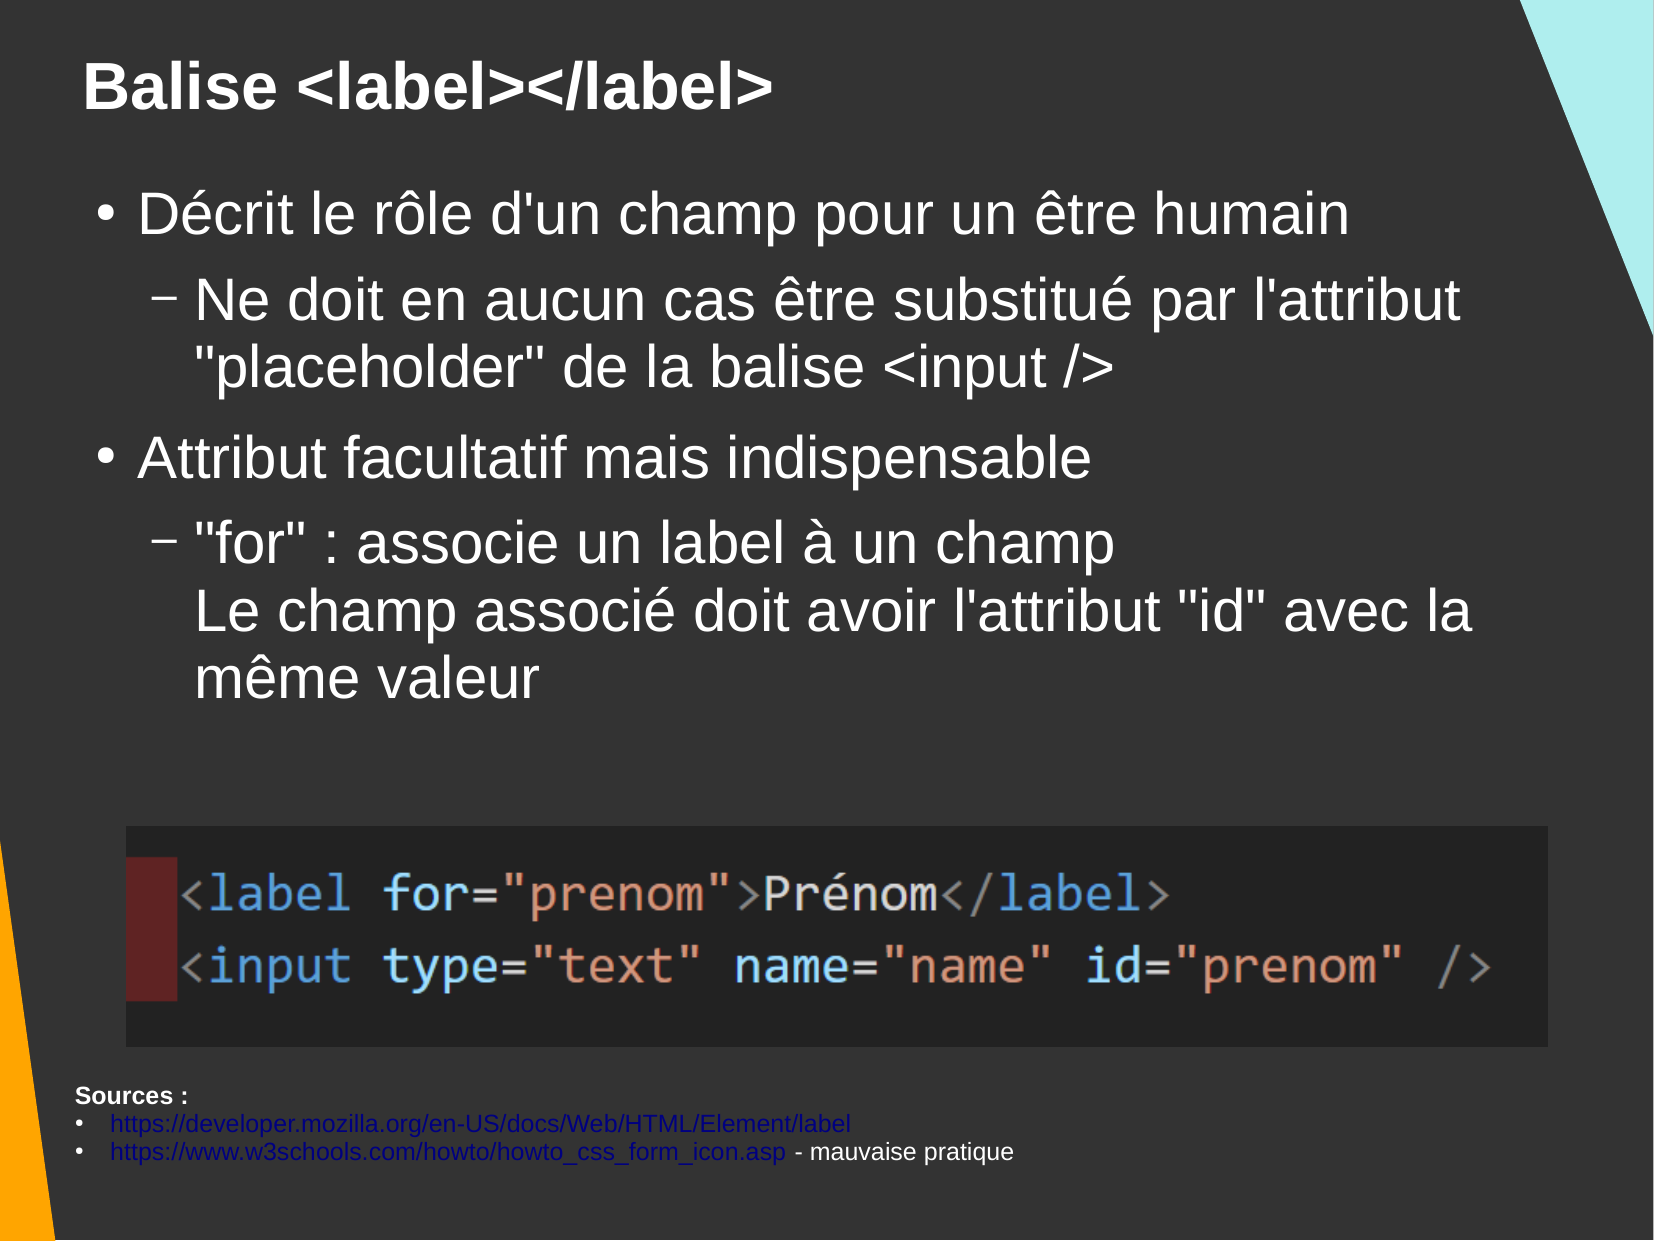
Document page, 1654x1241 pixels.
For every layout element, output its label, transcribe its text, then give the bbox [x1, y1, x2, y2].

list Décrit le rôle d'un champ pour un être humain Ne doit en aucun cas être substitué par l'attribut "placeholder" de la balise <input /> Attribut facultatif mais indispensable "for" : associe un label à un champ Le champ associé doit avoir l'attribut "id" avec la même valeur [80, 180, 1605, 721]
title Balise <label></label> [82, 49, 1571, 152]
picture [126, 826, 1548, 1048]
text_box [0, 840, 56, 1241]
text_box [1519, 0, 1654, 338]
text_box Sources : https://developer.mozilla.org/en-US/docs/Web/HTML/Element/label https://www.w3schools.com/howto/howto_css_form_icon.asp - mauvaise pratique [60, 1074, 1546, 1241]
